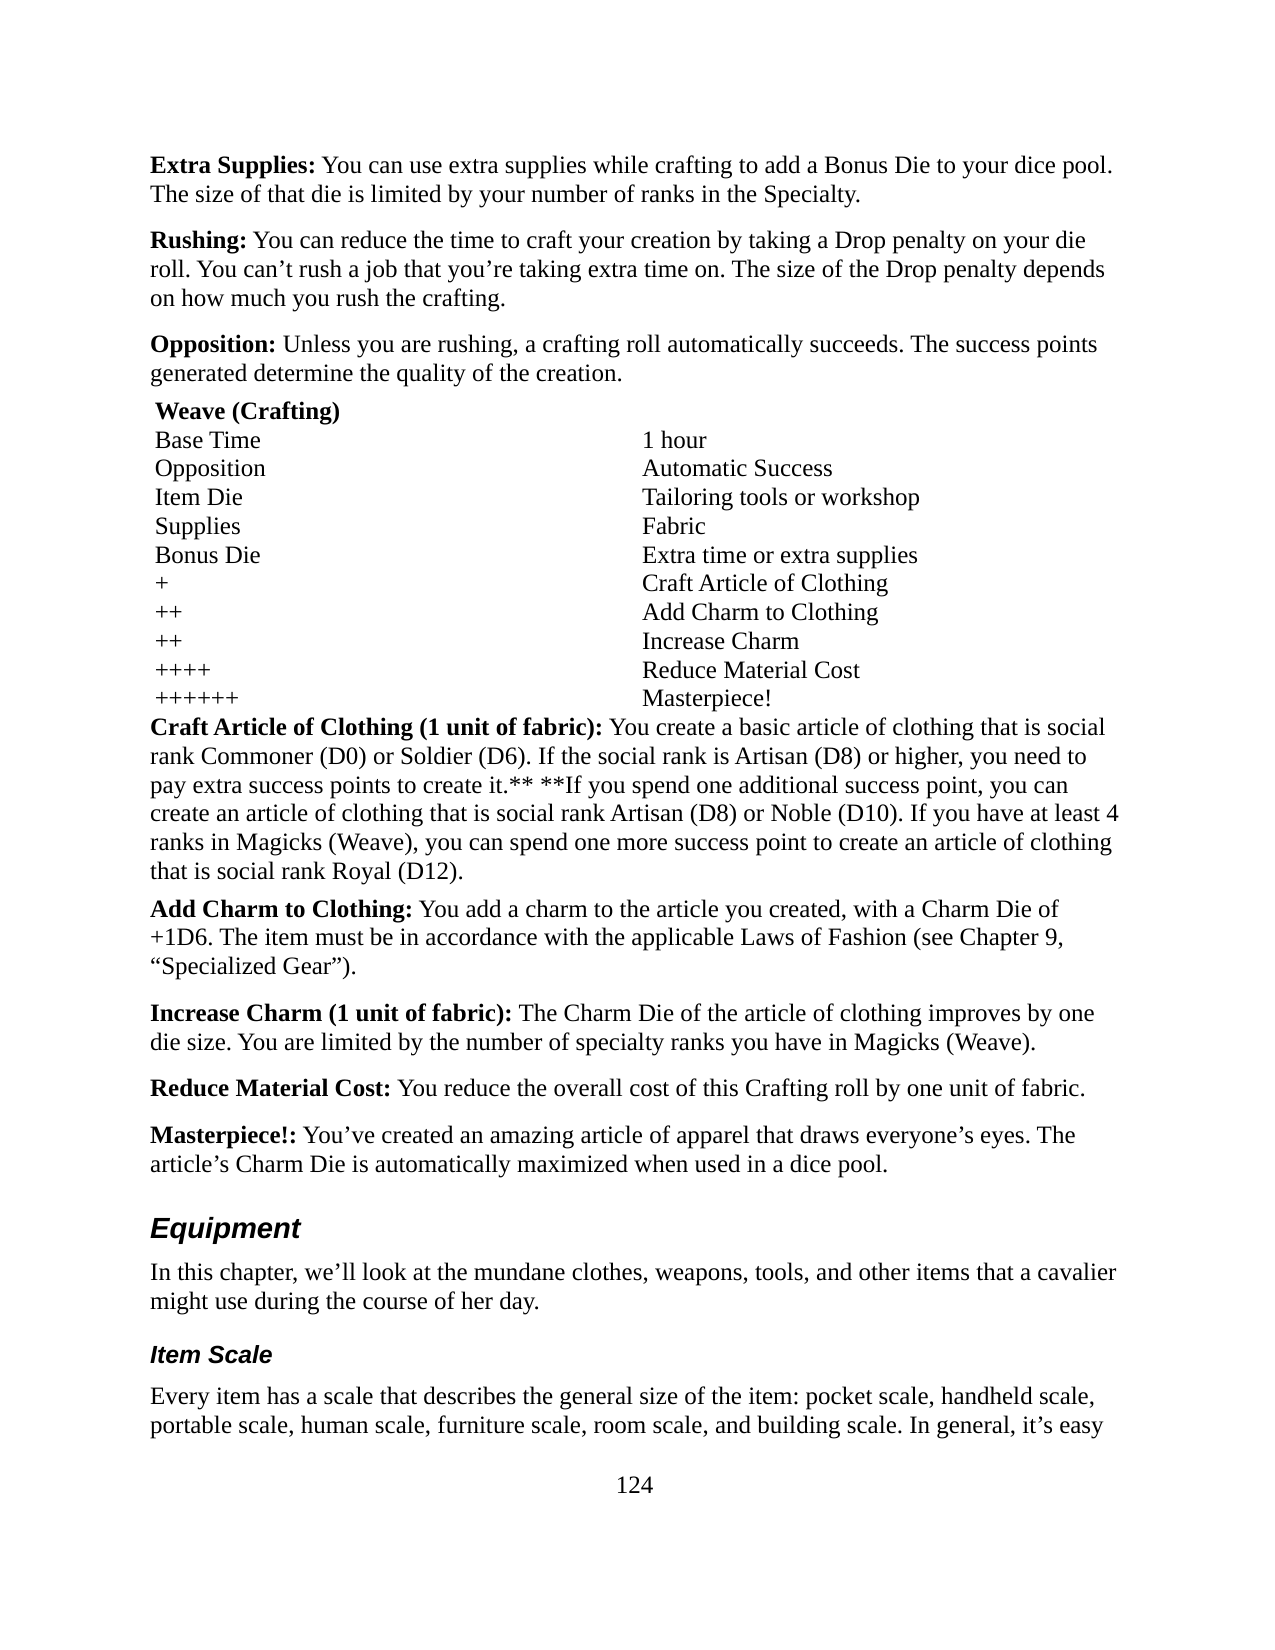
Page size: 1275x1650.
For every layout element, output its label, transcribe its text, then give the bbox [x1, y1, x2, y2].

table_cell Tailoring tools or workshop [638, 482, 1125, 511]
table_cell ++ [150, 626, 637, 655]
text Opposition: Unless you are rushing, a crafting roll automatically succeeds. The success points generated determine the quality of the creation. [150, 329, 1125, 387]
table_cell Fabric [638, 511, 1125, 540]
table_cell 1 hour [638, 425, 1125, 453]
text Add Charm to Clothing: You add a charm to the article you created, with a Charm Die of +1D6. The item must be in accordance with the applicable Laws of Fashion (see Chapter 9, “Specialized Gear”). [150, 894, 1125, 980]
subtitle Equipment [150, 1211, 1125, 1245]
table_header Weave (Crafting) [150, 396, 637, 425]
subtitle Item Scale [150, 1340, 1125, 1368]
text Extra Supplies: You can use extra supplies while crafting to add a Bonus Die to your dice pool. The size of that die is limited by your number of ranks in the Specialty. [150, 150, 1125, 207]
table_cell Bonus Die [150, 540, 637, 568]
table_cell Item Die [150, 482, 637, 511]
table_cell Automatic Success [638, 454, 1125, 482]
table_cell ++ [150, 597, 637, 626]
text Masterpiece!: You’ve created an amazing article of apparel that draws everyone’s eyes. The article’s Charm Die is automatically maximized when used in a dice pool. [150, 1120, 1125, 1177]
table_cell Add Charm to Clothing [638, 597, 1125, 626]
table_cell Craft Article of Clothing [638, 569, 1125, 597]
text Every item has a scale that describes the general size of the item: pocket scale, handheld scale, portable scale, human scale, furniture scale, room scale, and building scale. In general, it’s easy [150, 1381, 1125, 1438]
table_cell ++++++ [150, 684, 637, 712]
text Increase Charm (1 unit of fabric): The Charm Die of the article of clothing improves by one die size. You are limited by the number of specialty ranks you have in Magicks (Weave). [150, 998, 1125, 1055]
table_cell Masterpiece! [638, 684, 1125, 712]
text Craft Article of Clothing (1 unit of fabric): You create a basic article of clothing that is social rank Commoner (D0) or Soldier (D6). If the social rank is Artisan (D8) or higher, you need to pay extra success points to create it.** **If you spend one additional success point, you can create an article of clothing that is social rank Artisan (D8) or Noble (D10). If you have at least 4 ranks in Magicks (Weave), you can spend one more success point to create an article of clothing that is social rank Royal (D12). [150, 712, 1125, 885]
table_cell ++++ [150, 655, 637, 683]
table_cell Extra time or extra supplies [638, 540, 1125, 568]
table_cell Supplies [150, 511, 637, 540]
table_cell Reduce Material Cost [638, 655, 1125, 683]
text Rushing: You can reduce the time to craft your creation by taking a Drop penalty on your die roll. You can’t rush a job that you’re taking extra time on. The size of the Drop penalty depends on how much you rush the crafting. [150, 225, 1125, 312]
text Reduce Material Cost: You reduce the overall cost of this Crafting roll by one unit of fabric. [150, 1073, 1125, 1102]
table_cell Base Time [150, 425, 637, 453]
table_cell + [150, 569, 637, 597]
table_header [638, 396, 1125, 425]
table_cell Increase Charm [638, 626, 1125, 655]
table_cell Opposition [150, 454, 637, 482]
text In this chapter, we’ll look at the mundane clothes, weapons, tools, and other items that a cavalier might use during the course of her day. [150, 1257, 1125, 1315]
